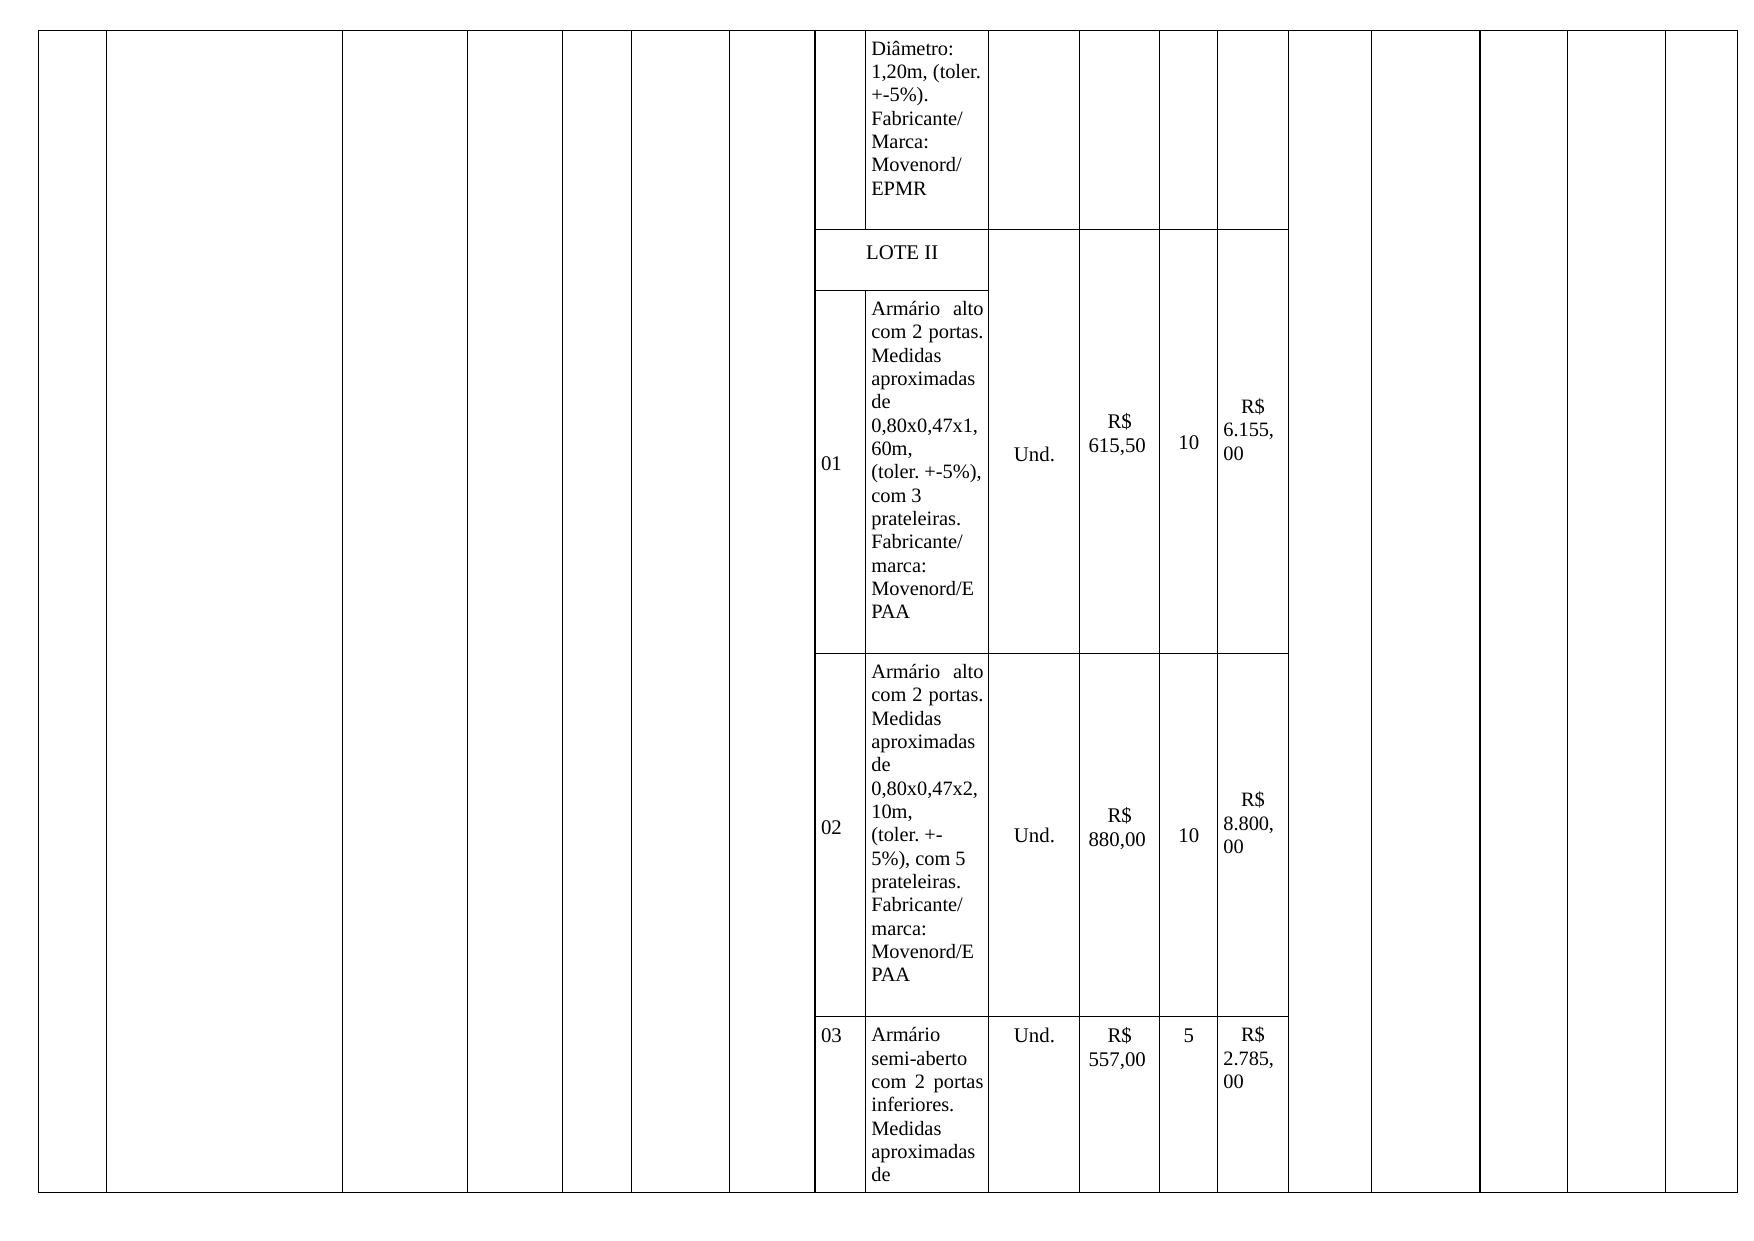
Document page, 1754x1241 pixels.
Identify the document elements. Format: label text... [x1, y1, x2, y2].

table_cell [1481, 31, 1567, 1192]
table_cell R$ 2.785,00 [1218, 1017, 1288, 1192]
table_cell Diâmetro: 1,20m, (toler. +-5%). Fabricante/Marca: Movenord/EPMR [866, 31, 988, 229]
table_cell [1080, 31, 1159, 229]
table_cell [1372, 31, 1479, 1192]
table_cell Armário semi-aberto com 2 portas inferiores. Medidas aproximadas de [866, 1017, 988, 1192]
table_cell Armário alto com 2 portas. Medidas aproximadas de 0,80x0,47x1,60m, (toler. +-5%), com 3 prateleiras. Fabricante/marca: Movenord/EPAA [866, 291, 988, 653]
table_cell [468, 31, 562, 1192]
table_cell 03 [816, 1017, 865, 1192]
table_cell [1160, 31, 1217, 229]
table_cell [816, 31, 865, 229]
table_cell R$ 615,50 [1080, 230, 1159, 653]
table_cell R$ 880,00 [1080, 654, 1159, 1016]
table_cell [563, 31, 631, 1192]
table_cell 10 [1160, 654, 1217, 1016]
table_cell [989, 31, 1079, 229]
table_cell Und. [989, 230, 1079, 653]
table_cell Armário alto com 2 portas. Medidas aproximadas de 0,80x0,47x2,10m, (toler. +- 5%), com 5 prateleiras. Fabricante/marca: Movenord/EPAA [866, 654, 988, 1016]
table_cell [1568, 31, 1665, 1192]
table_cell LOTE II [816, 230, 988, 289]
table_cell [1289, 31, 1371, 1192]
table_cell 01 [816, 291, 865, 653]
table_cell Und. [989, 654, 1079, 1016]
table_cell [1666, 31, 1737, 1192]
table_cell [343, 31, 467, 1192]
table_cell [632, 31, 729, 1192]
table_cell [1218, 31, 1288, 229]
table_cell R$ 6.155,00 [1218, 230, 1288, 653]
table_cell [730, 31, 814, 1192]
table_cell [107, 31, 342, 1192]
table_cell [39, 31, 106, 1192]
table_cell Und. [989, 1017, 1079, 1192]
table_cell R$ 557,00 [1080, 1017, 1159, 1192]
table_cell 10 [1160, 230, 1217, 653]
table_cell 5 [1160, 1017, 1217, 1192]
table_cell 02 [816, 654, 865, 1016]
table_cell R$ 8.800,00 [1218, 654, 1288, 1016]
